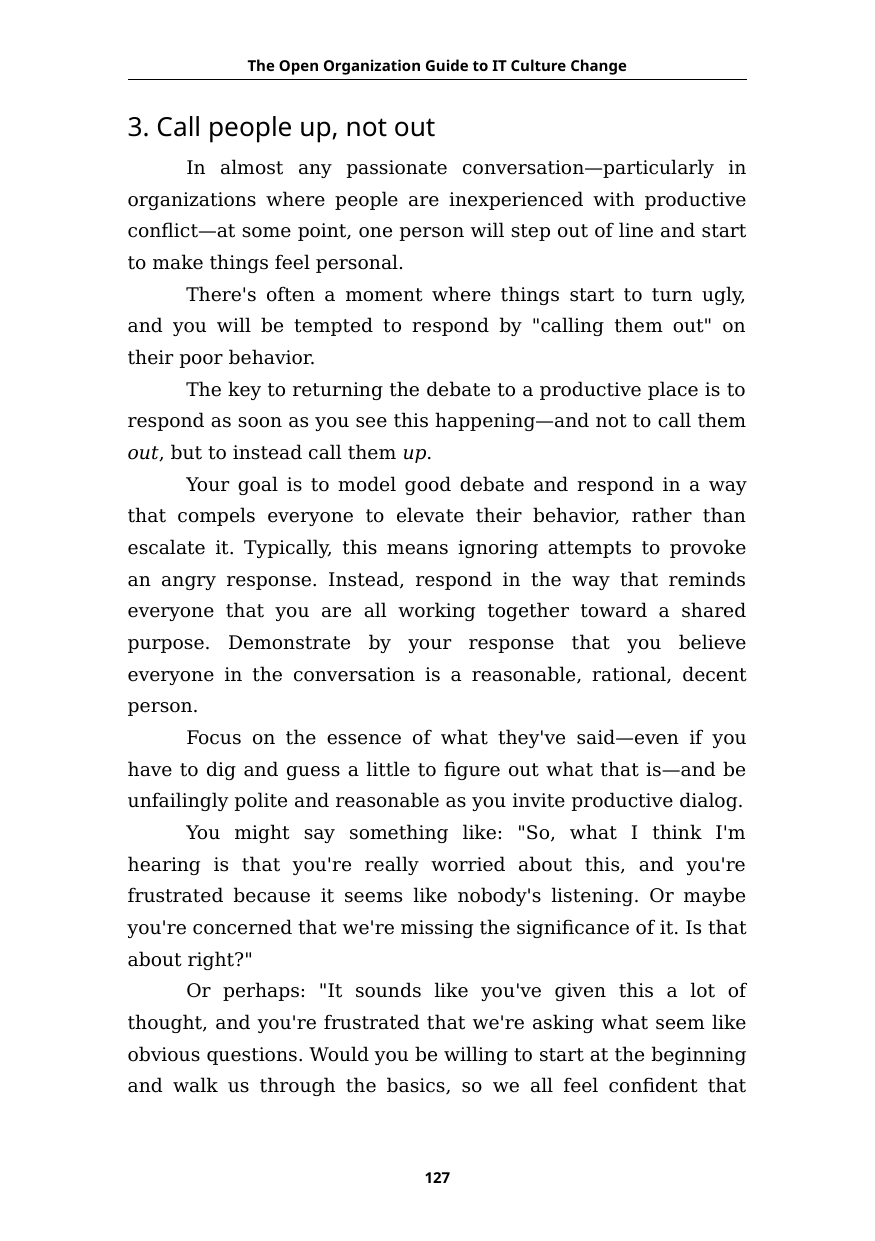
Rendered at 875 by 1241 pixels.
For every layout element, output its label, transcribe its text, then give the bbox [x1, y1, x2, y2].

text Or perhaps: "It sounds like you've given this a lot of thought, and you're frustrated that we're asking what seem like obvious questions. Would you be willing to start at the beginning and walk us through the basics, so we all feel confident that [127, 980, 747, 1097]
text The key to returning the debate to a productive place is to respond as soon as you see this happening—and not to call them out, but to instead call them up. [127, 379, 747, 464]
text Focus on the essence of what they've said—even if you have to dig and guess a little to figure out what that is—and be unfailingly polite and reasonable as you invite productive dialog. [127, 727, 747, 812]
text You might say something like: "So, what I think I'm hearing is that you're really worried about this, and you're frustrated because it seems like nobody's listening. Or maybe you're concerned that we're missing the significance of it. Is that about right?" [127, 822, 747, 971]
subtitle 3. Call people up, not out [127, 109, 747, 144]
text Your goal is to model good debate and respond in a way that compels everyone to elevate their behavior, rather than escalate it. Typically, this means ignoring attempts to provoke an angry response. Instead, respond in the way that reminds everyone that you are all working together toward a shared purpose. Demonstrate by your response that you believe everyone in the conversation is a reasonable, rational, decent person. [127, 474, 747, 717]
text In almost any passionate conversation—particularly in organizations where people are inexperienced with productive conflict—at some point, one person will step out of line and start to make things feel personal. [127, 157, 747, 274]
text There's often a moment where things start to turn ugly, and you will be tempted to respond by "calling them out" on their poor behavior. [127, 284, 747, 369]
